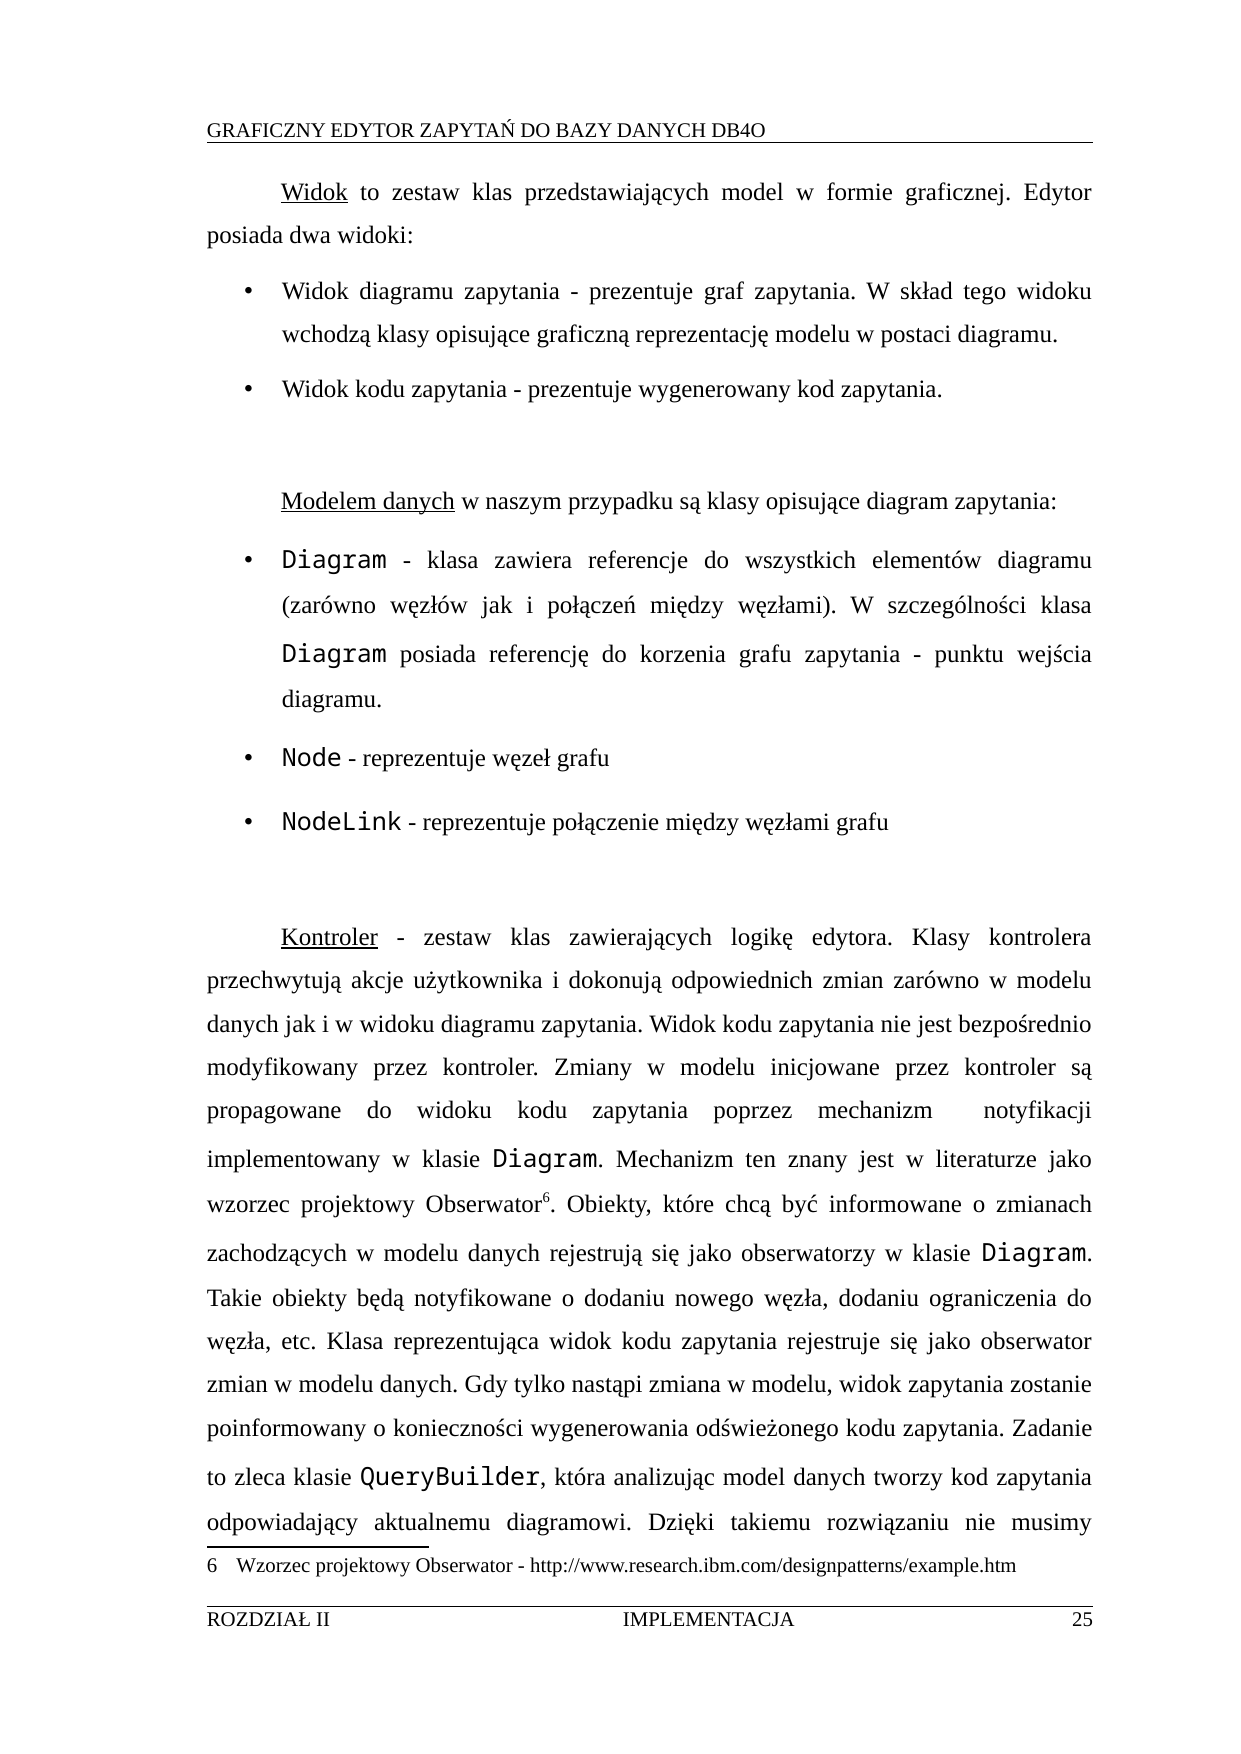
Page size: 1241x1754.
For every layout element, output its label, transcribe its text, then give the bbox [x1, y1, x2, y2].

list Diagram - klasa zawiera referencje do wszystkich elementów diagramu (zarówno węzłów jak i połączeń między węzłami). W szczególności klasa Diagram posiada referencję do korzenia grafu zapytania - punktu wejścia diagramu. [244, 541, 1093, 713]
text Kontroler - zestaw klas zawierających logikę edytora. Klasy kontrolera przechwytują akcje użytkownika i dokonują odpowiednich zmian zarówno w modelu danych jak i w widoku diagramu zapytania. Widok kodu zapytania nie jest bezpośrednio modyfikowany przez kontroler. Zmiany w modelu inicjowane przez kontroler są propagowane do widoku kodu zapytania poprzez mechanizm notyfikacji implementowany w klasie Diagram. Mechanizm ten znany jest w literaturze jako wzorzec projektowy Obserwator. Obiekty, które chcą być informowane o zmianach zachodzących w modelu danych rejestrują się jako obserwatorzy w klasie Diagram. Takie obiekty będą notyfikowane o dodaniu nowego węzła, dodaniu ograniczenia do węzła, etc. Klasa reprezentująca widok kodu zapytania rejestruje się jako obserwator zmian w modelu danych. Gdy tylko nastąpi zmiana w modelu, widok zapytania zostanie poinformowany o konieczności wygenerowania odświeżonego kodu zapytania. Zadanie to zleca klasie QueryBuilder, która analizując model danych tworzy kod zapytania odpowiadający aktualnemu diagramowi. Dzięki takiemu rozwiązaniu nie musimy [207, 922, 1093, 1536]
list Node - reprezentuje węzeł grafu [244, 740, 1093, 774]
text Widok to zestaw klas przedstawiających model w formie graficznej. Edytor posiada dwa widoki: [207, 177, 1093, 249]
list Widok kodu zapytania - prezentuje wygenerowany kod zapytania. [244, 374, 1093, 403]
list Widok diagramu zapytania - prezentuje graf zapytania. W skład tego widoku wchodzą klasy opisujące graficzną reprezentację modelu w postaci diagramu. [244, 276, 1093, 348]
text Modelem danych w naszym przypadku są klasy opisujące diagram zapytania: [207, 486, 1093, 514]
text Wzorzec projektowy Obserwator - http://www.research.ibm.com/designpatterns/example.htm [207, 1553, 1093, 1577]
list NodeLink - reprezentuje połączenie między węzłami grafu [244, 803, 1093, 837]
